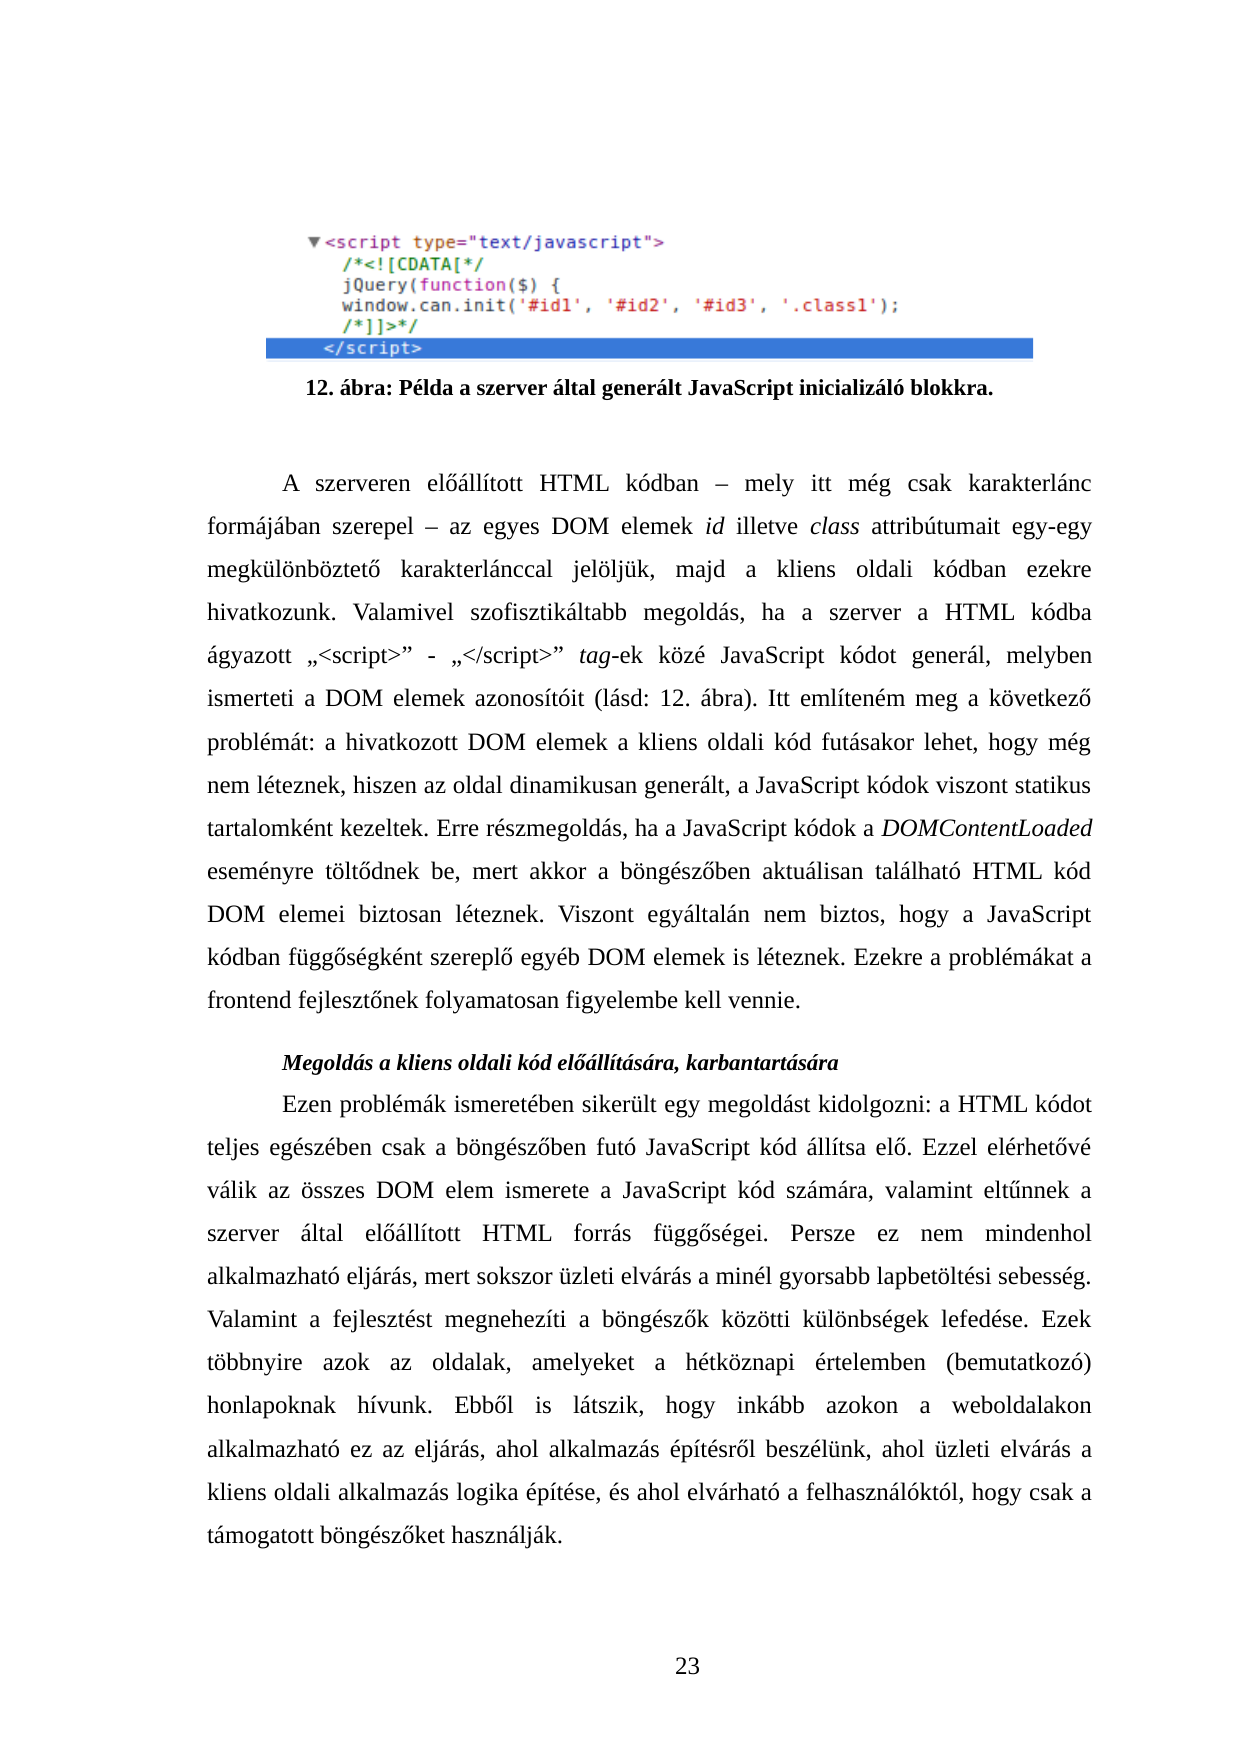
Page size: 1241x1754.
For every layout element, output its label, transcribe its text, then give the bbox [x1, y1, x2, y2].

subtitle Megoldás a kliens oldali kód előállítására, karbantartására [244, 1049, 1092, 1076]
text Ezen problémák ismeretében sikerült egy megoldást kidolgozni: a HTML kódot teljes egészében csak a böngészőben futó JavaScript kód állítsa elő. Ezzel elérhetővé válik az összes DOM elem ismerete a JavaScript kód számára, valamint eltűnnek a szerver által előállított HTML forrás függőségei. Persze ez nem mindenhol alkalmazható eljárás, mert sokszor üzleti elvárás a minél gyorsabb lapbetöltési sebesség. Valamint a fejlesztést megnehezíti a böngészők közötti különbségek lefedése. Ezek többnyire azok az oldalak, amelyeket a hétköznapi értelemben (bemutatkozó) honlapoknak hívunk. Ebből is látszik, hogy inkább azokon a weboldalakon alkalmazható ez az eljárás, ahol alkalmazás építésről beszélünk, ahol üzleti elvárás a kliens oldali alkalmazás logika építése, és ahol elvárható a felhasználóktól, hogy csak a támogatott böngészőket használják. [207, 1089, 1092, 1549]
text A szerveren előállított HTML kódban – mely itt még csak karakterlánc formájában szerepel – az egyes DOM elemek id illetve class attribútumait egy-egy megkülönböztető karakterlánccal jelöljük, majd a kliens oldali kódban ezekre hivatkozunk. Valamivel szofisztikáltabb megoldás, ha a szerver a HTML kódba ágyazott „<script>” - „</script>” tag-ek közé JavaScript kódot generál, melyben ismerteti a DOM elemek azonosítóit (lásd: 12. ábra). Itt említeném meg a következő problémát: a hivatkozott DOM elemek a kliens oldali kód futásakor lehet, hogy még nem léteznek, hiszen az oldal dinamikusan generált, a JavaScript kódok viszont statikus tartalomként kezeltek. Erre részmegoldás, ha a JavaScript kódok a DOMContentLoaded eseményre töltődnek be, mert akkor a böngészőben aktuálisan található HTML kód DOM elemei biztosan léteznek. Viszont egyáltalán nem biztos, hogy a JavaScript kódban függőségként szereplő egyéb DOM elemek is léteznek. Ezekre a problémákat a frontend fejlesztőnek folyamatosan figyelembe kell vennie. [207, 468, 1092, 1014]
text 12. ábra: Példa a szerver által generált JavaScript inicializáló blokkra. [207, 211, 1092, 401]
picture [266, 231, 1034, 362]
